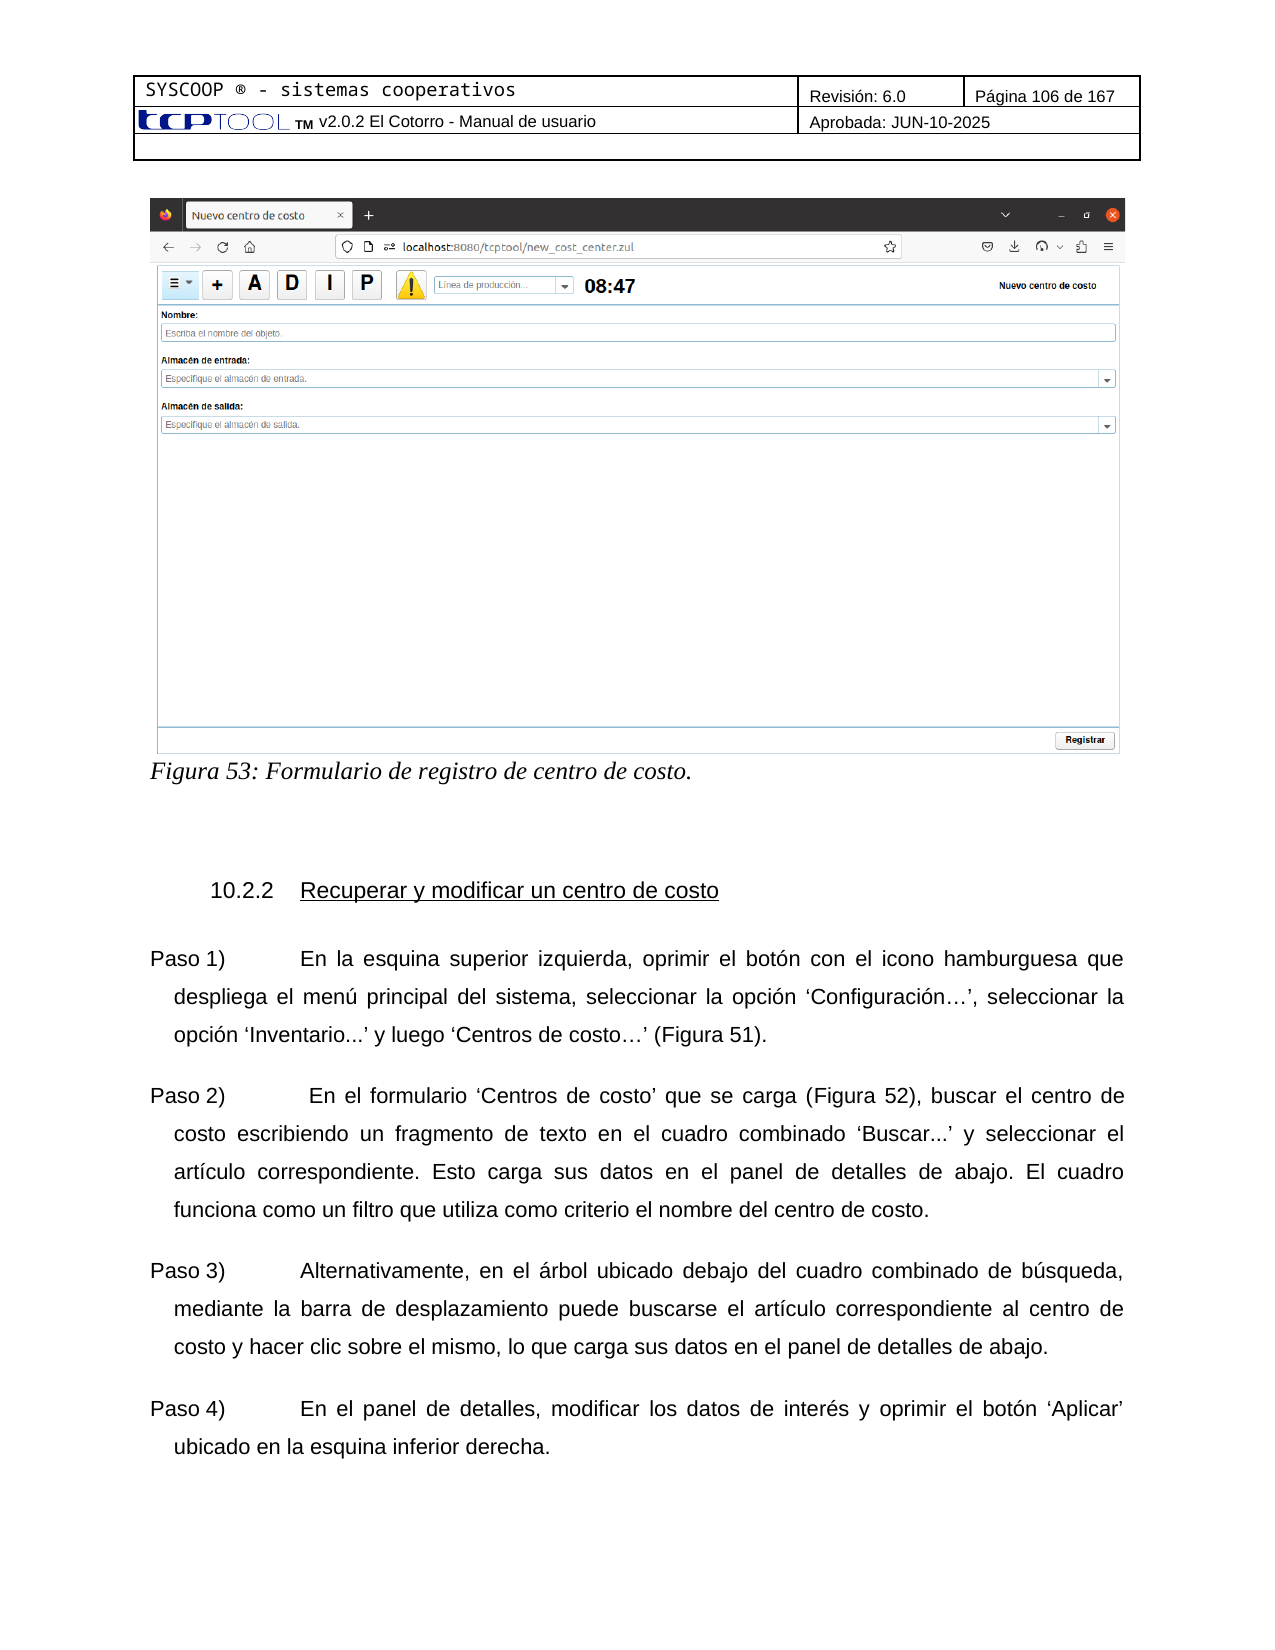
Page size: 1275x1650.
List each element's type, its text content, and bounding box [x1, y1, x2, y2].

list Alternativamente, en el árbol ubicado debajo del cuadro combinado de búsqueda, mediante la barra de desplazamiento puede buscarse el artículo correspondiente al centro de costo y hacer clic sobre el mismo, lo que carga sus datos en el panel de detalles de abajo. [150, 1258, 1125, 1359]
list En la esquina superior izquierda, oprimir el botón con el icono hamburguesa que despliega el menú principal del sistema, seleccionar la opción ‘Configuración…’, seleccionar la opción ‘Inventario...’ y luego ‘Centros de costo…’ (Figura 51). [150, 946, 1125, 1047]
picture [138, 110, 290, 130]
list En el formulario ‘Centros de costo’ que se carga (Figura 52), buscar el centro de costo escribiendo un fragmento de texto en el cuadro combinado ‘Buscar...’ y seleccionar el artículo correspondiente. Esto carga sus datos en el panel de detalles de abajo. El cuadro funciona como un filtro que utiliza como criterio el nombre del centro de costo. [150, 1083, 1125, 1222]
text Figura 53: Formulario de registro de centro de costo. [150, 757, 1125, 785]
list En el panel de detalles, modificar los datos de interés y oprimir el botón ‘Aplicar’ ubicado en la esquina inferior derecha. [150, 1396, 1125, 1459]
picture [150, 198, 1125, 757]
subtitle Recuperar y modificar un centro de costo [210, 877, 1125, 904]
